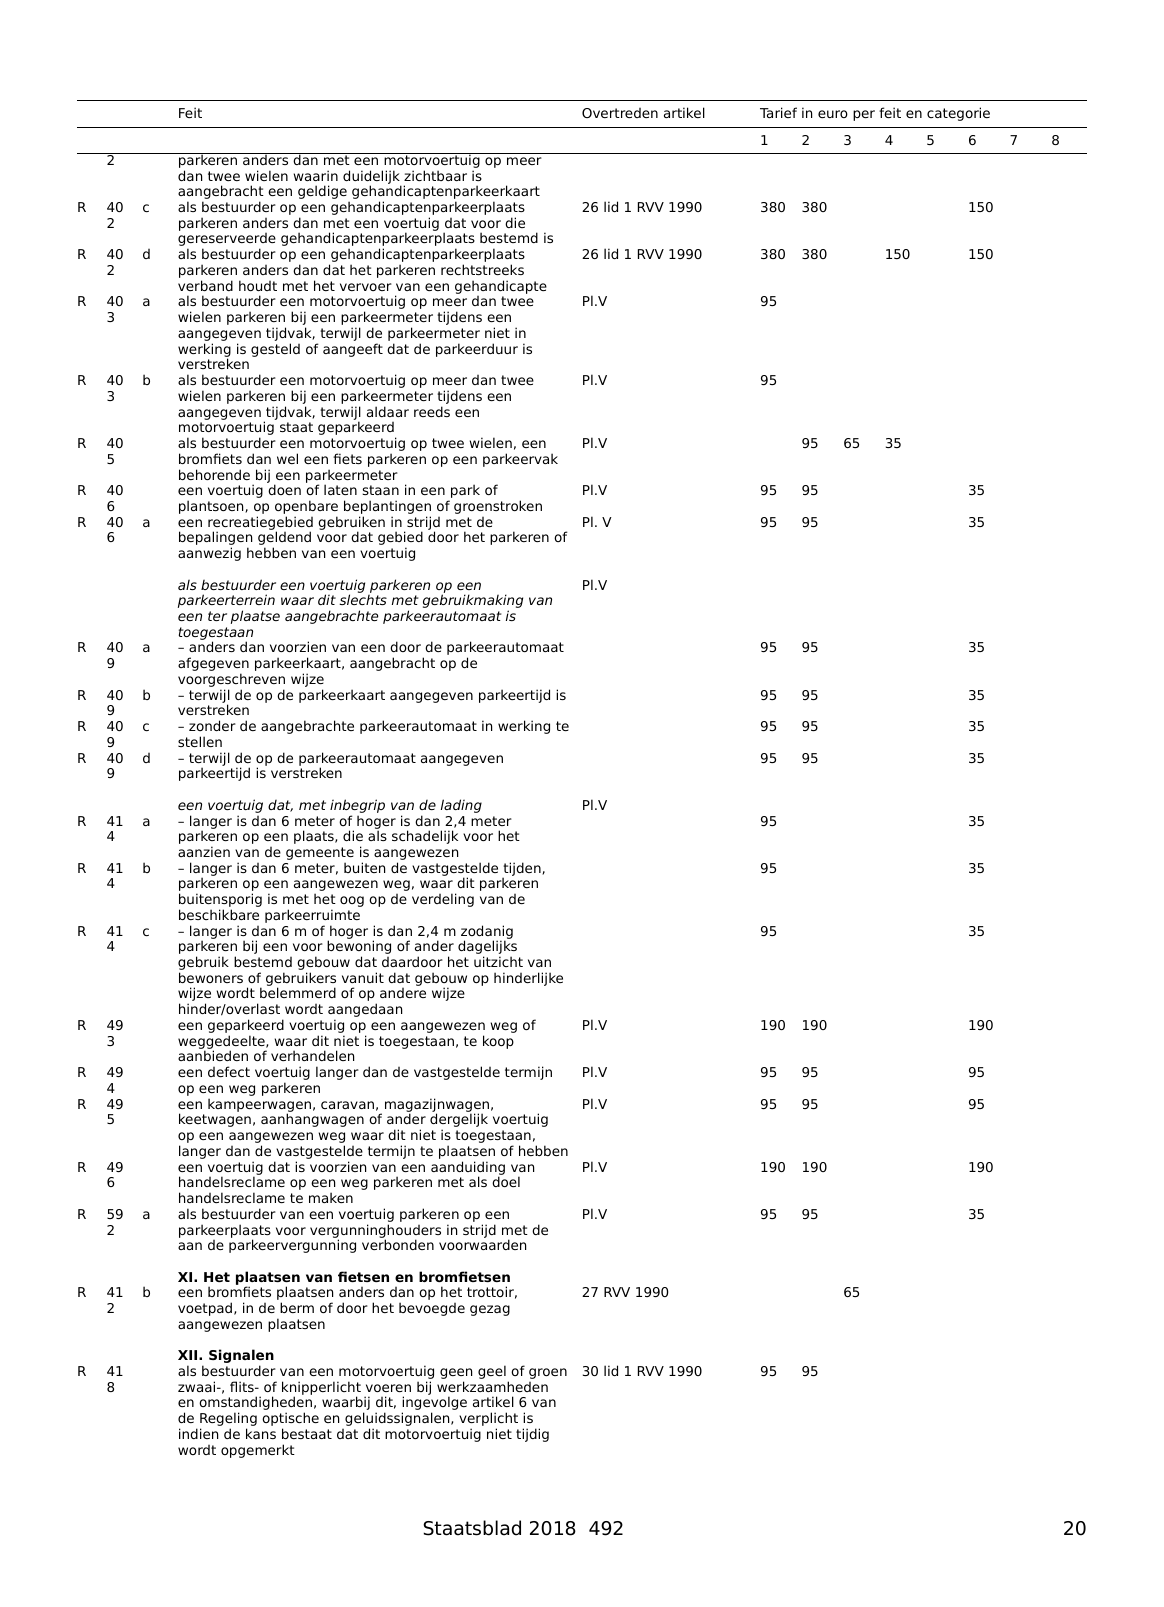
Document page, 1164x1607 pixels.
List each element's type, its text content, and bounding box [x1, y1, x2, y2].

table_cell [920, 515, 962, 562]
table_cell [136, 436, 172, 483]
table_cell [136, 1333, 172, 1348]
table_cell b [136, 373, 172, 436]
table_cell [576, 782, 754, 798]
table_cell [576, 562, 754, 577]
table_cell [837, 719, 879, 750]
table_cell [920, 200, 962, 247]
table_cell 8 [1045, 128, 1087, 153]
table_cell [837, 1333, 879, 1348]
table_cell 414 [101, 813, 136, 861]
table_cell – zonder de aangebrachte parkeerautomaat in werking te stellen [172, 719, 576, 750]
table_cell [1004, 798, 1045, 813]
table_cell [1004, 200, 1045, 247]
table_cell 495 [101, 1096, 136, 1159]
table_cell [837, 373, 879, 436]
table_cell – terwijl de op de parkeerkaart aangegeven parkeertijd is verstreken [172, 688, 576, 719]
table_cell 190 [796, 1159, 837, 1207]
table_cell [962, 1333, 1003, 1348]
table_cell [879, 1018, 920, 1065]
table_cell d [136, 750, 172, 782]
table_cell [1004, 1285, 1045, 1332]
table_cell [172, 562, 576, 577]
table_cell [1045, 1159, 1087, 1207]
table_cell [101, 798, 136, 813]
table_cell [920, 798, 962, 813]
table_cell [962, 1254, 1003, 1269]
table_cell 406 [101, 515, 136, 562]
table_cell [1045, 1065, 1087, 1096]
table_cell 95 [796, 483, 837, 514]
table_cell [879, 782, 920, 798]
table_cell [962, 782, 1003, 798]
table_cell [576, 640, 754, 687]
table_header [77, 101, 101, 127]
table_cell 403 [101, 373, 136, 436]
table_cell [837, 562, 879, 577]
table_cell R [77, 483, 101, 514]
table_cell als bestuurder een motorvoertuig op meer dan twee wielen parkeren bij een parkeermeter tijdens een aangegeven tijdvak, terwijl de parkeermeter niet in werking is gesteld of aangeeft dat de parkeerduur is verstreken [172, 294, 576, 373]
table_cell 95 [796, 1096, 837, 1159]
table_cell R [77, 719, 101, 750]
table_cell [754, 436, 796, 483]
table_cell [1045, 373, 1087, 436]
table_cell [920, 1065, 962, 1096]
table_cell 409 [101, 640, 136, 687]
table_cell [576, 924, 754, 1018]
table_cell [796, 861, 837, 923]
table_cell een defect voertuig langer dan de vastgestelde termijn op een weg parkeren [172, 1065, 576, 1096]
table_cell – terwijl de op de parkeerautomaat aangegeven parkeertijd is verstreken [172, 750, 576, 782]
table_cell 65 [837, 1285, 879, 1332]
table_cell [796, 813, 837, 861]
table_cell 95 [796, 1065, 837, 1096]
table_cell [1004, 719, 1045, 750]
table_cell c [136, 200, 172, 247]
table_cell [920, 719, 962, 750]
table_cell R [77, 373, 101, 436]
table_cell [1004, 813, 1045, 861]
table_cell [837, 782, 879, 798]
table_cell als bestuurder op een gehandicaptenparkeerplaats parkeren anders dan dat het parkeren rechtstreeks verband houdt met het vervoer van een gehandicapte [172, 247, 576, 294]
table_cell R [77, 640, 101, 687]
table_cell 6 [962, 128, 1003, 153]
table_cell [754, 1270, 796, 1285]
table_cell [837, 924, 879, 1018]
table_cell [920, 578, 962, 640]
table_cell [879, 154, 920, 200]
table_cell c [136, 924, 172, 1018]
table_cell [879, 1270, 920, 1285]
table_cell [754, 562, 796, 577]
table_cell R [77, 813, 101, 861]
table_cell [1045, 688, 1087, 719]
table_cell 406 [101, 483, 136, 514]
table_cell 35 [962, 1207, 1003, 1254]
table_cell 190 [962, 1159, 1003, 1207]
table_cell [920, 1254, 962, 1269]
table_cell [1004, 154, 1045, 200]
table_cell [136, 483, 172, 514]
table_cell [101, 128, 136, 153]
table_cell [879, 719, 920, 750]
table_cell [1045, 813, 1087, 861]
table_cell R [77, 436, 101, 483]
table_cell R [77, 1285, 101, 1332]
table_cell 95 [796, 688, 837, 719]
table_cell [136, 782, 172, 798]
table_cell [576, 688, 754, 719]
table_cell 95 [796, 515, 837, 562]
table_cell een voertuig doen of laten staan in een park of plantsoen, op openbare beplantingen of groenstroken [172, 483, 576, 514]
table_cell Pl.V [576, 294, 754, 373]
table_cell 35 [962, 719, 1003, 750]
table_cell [962, 562, 1003, 577]
table_cell [77, 562, 101, 577]
table_cell Pl.V [576, 1096, 754, 1159]
table_cell 95 [754, 1364, 796, 1458]
table_header Overtreden artikel [576, 101, 754, 127]
table_cell R [77, 1065, 101, 1096]
table_cell R [77, 861, 101, 923]
table_cell R [77, 1207, 101, 1254]
table_cell [837, 200, 879, 247]
table_cell [77, 154, 101, 200]
table_cell 414 [101, 924, 136, 1018]
table_cell [796, 1333, 837, 1348]
table_cell [920, 562, 962, 577]
table_cell [101, 1254, 136, 1269]
table_cell 95 [754, 813, 796, 861]
table_cell [796, 1270, 837, 1285]
table_cell [77, 128, 101, 153]
table_cell [796, 1348, 837, 1364]
table_cell [796, 373, 837, 436]
table_cell 95 [754, 373, 796, 436]
table_cell 4 [879, 128, 920, 153]
table_cell [837, 1096, 879, 1159]
table_cell 95 [796, 719, 837, 750]
table_cell [136, 798, 172, 813]
table_cell [920, 373, 962, 436]
table_cell [101, 1333, 136, 1348]
table_cell [172, 1333, 576, 1348]
table_cell 95 [754, 294, 796, 373]
table_cell 380 [754, 200, 796, 247]
table_cell [1045, 578, 1087, 640]
table_cell [920, 483, 962, 514]
table_cell a [136, 1207, 172, 1254]
table_cell [962, 294, 1003, 373]
table_cell [576, 813, 754, 861]
table_cell 35 [962, 813, 1003, 861]
table_cell [879, 798, 920, 813]
table_header [136, 101, 172, 127]
table_cell [1045, 483, 1087, 514]
table_cell [796, 798, 837, 813]
table_cell 95 [754, 861, 796, 923]
table_cell a [136, 640, 172, 687]
table_cell b [136, 1285, 172, 1332]
table_cell a [136, 813, 172, 861]
table_cell [576, 719, 754, 750]
table_cell [1004, 1348, 1045, 1364]
table_cell [920, 782, 962, 798]
table_cell [879, 1364, 920, 1458]
table_cell [1045, 1348, 1087, 1364]
table_cell b [136, 861, 172, 923]
table_cell [101, 562, 136, 577]
table_cell 409 [101, 719, 136, 750]
table_cell 403 [101, 294, 136, 373]
table_cell 5 [920, 128, 962, 153]
table_cell [1004, 750, 1045, 782]
table_cell [754, 1254, 796, 1269]
table_cell [837, 861, 879, 923]
table_cell [1045, 798, 1087, 813]
table_cell 402 [101, 247, 136, 294]
table_cell [77, 1333, 101, 1348]
table_cell – langer is dan 6 m of hoger is dan 2,4 m zodanig parkeren bij een voor bewoning of ander dagelijks gebruik bestemd gebouw dat daardoor het uitzicht van bewoners of gebruikers vanuit dat gebouw op hinderlijke wijze wordt belemmerd of op andere wijze hinder/overlast wordt aangedaan [172, 924, 576, 1018]
table_cell [837, 1018, 879, 1065]
table_cell [879, 924, 920, 1018]
table_cell [962, 798, 1003, 813]
table_cell [837, 1065, 879, 1096]
table_cell [837, 750, 879, 782]
table_cell – langer is dan 6 meter of hoger is dan 2,4 meter parkeren op een plaats, die als schadelijk voor het aanzien van de gemeente is aangewezen [172, 813, 576, 861]
table_cell [172, 1254, 576, 1269]
table_cell [1045, 515, 1087, 562]
table_cell [136, 1096, 172, 1159]
table_cell parkeren anders dan met een motorvoertuig op meer dan twee wielen waarin duidelijk zichtbaar is aangebracht een geldige gehandicaptenparkeerkaart [172, 154, 576, 200]
table_cell [1045, 1254, 1087, 1269]
table_cell 95 [796, 1207, 837, 1254]
table_cell [796, 1254, 837, 1269]
table_cell [879, 1348, 920, 1364]
table_cell [962, 1270, 1003, 1285]
table_header Tarief in euro per feit en categorie [754, 101, 1087, 127]
table_cell [1004, 1159, 1045, 1207]
table_cell [837, 1348, 879, 1364]
table_cell [920, 640, 962, 687]
table_cell a [136, 294, 172, 373]
table_cell 95 [754, 688, 796, 719]
table_cell [101, 578, 136, 640]
table_cell b [136, 688, 172, 719]
table_cell [1045, 1285, 1087, 1332]
table_cell c [136, 719, 172, 750]
table_cell [1045, 200, 1087, 247]
table_cell [962, 1348, 1003, 1364]
table_cell [1004, 1207, 1045, 1254]
table_cell [1045, 924, 1087, 1018]
table_cell [879, 1065, 920, 1096]
table_cell 95 [754, 483, 796, 514]
table_cell 496 [101, 1159, 136, 1207]
table_cell [920, 294, 962, 373]
table_cell 412 [101, 1285, 136, 1332]
table_cell [920, 861, 962, 923]
table_cell [1045, 640, 1087, 687]
table_cell [136, 1348, 172, 1364]
table_cell 26 lid 1 RVV 1990 [576, 247, 754, 294]
table_cell een voertuig dat, met inbegrip van de lading [172, 798, 576, 813]
table_cell 35 [962, 640, 1003, 687]
table_cell [837, 798, 879, 813]
table_cell [136, 1254, 172, 1269]
table_cell [1004, 924, 1045, 1018]
table_cell 95 [796, 436, 837, 483]
table_cell [879, 1096, 920, 1159]
table_cell 2 [101, 154, 136, 200]
table_cell [101, 1270, 136, 1285]
table_cell R [77, 1096, 101, 1159]
table_cell [796, 1285, 837, 1332]
table_cell [1004, 294, 1045, 373]
table_cell [1004, 515, 1045, 562]
table_cell 35 [962, 861, 1003, 923]
table_cell R [77, 1364, 101, 1458]
table_cell [172, 128, 576, 153]
table_cell [796, 578, 837, 640]
table_cell R [77, 1159, 101, 1207]
table_cell 418 [101, 1364, 136, 1458]
table_cell [136, 1270, 172, 1285]
table_cell [920, 1018, 962, 1065]
table_cell [879, 688, 920, 719]
table_cell [754, 782, 796, 798]
table_cell 494 [101, 1065, 136, 1096]
table_cell [962, 1285, 1003, 1332]
table_cell XI. Het plaatsen van fietsen en bromfietsen [172, 1270, 576, 1285]
table_cell een bromfiets plaatsen anders dan op het trottoir, voetpad, in de berm of door het bevoegde gezag aangewezen plaatsen [172, 1285, 576, 1332]
table_cell [837, 294, 879, 373]
table_cell een recreatiegebied gebruiken in strijd met de bepalingen geldend voor dat gebied door het parkeren of aanwezig hebben van een voertuig [172, 515, 576, 562]
table_cell 380 [796, 200, 837, 247]
table_cell 592 [101, 1207, 136, 1254]
table_cell Pl.V [576, 373, 754, 436]
table_cell Pl.V [576, 578, 754, 640]
table_cell [920, 1159, 962, 1207]
table_cell [576, 1270, 754, 1285]
table_cell [920, 1348, 962, 1364]
table_cell 380 [754, 247, 796, 294]
table_cell [77, 578, 101, 640]
table_cell 95 [754, 1207, 796, 1254]
table_cell 7 [1004, 128, 1045, 153]
table_cell [77, 1348, 101, 1364]
table_cell 190 [796, 1018, 837, 1065]
table_cell 95 [754, 750, 796, 782]
table_cell 1 [754, 128, 796, 153]
table_cell 190 [754, 1159, 796, 1207]
table_cell [837, 1254, 879, 1269]
table_cell [754, 578, 796, 640]
table_cell 190 [962, 1018, 1003, 1065]
table_cell XII. Signalen [172, 1348, 576, 1364]
table_cell [1045, 1270, 1087, 1285]
table_cell [754, 154, 796, 200]
table_cell [920, 1270, 962, 1285]
table_cell een kampeerwagen, caravan, magazijnwagen, keetwagen, aanhangwagen of ander dergelijk voertuig op een aangewezen weg waar dit niet is toegestaan, langer dan de vastgestelde termijn te plaatsen of hebben [172, 1096, 576, 1159]
table_cell [1045, 436, 1087, 483]
table_cell [1004, 1096, 1045, 1159]
table_cell als bestuurder een voertuig parkeren op een parkeerterrein waar dit slechts met gebruikmaking van een ter plaatse aangebrachte parkeerautomaat is toegestaan [172, 578, 576, 640]
table_cell Pl.V [576, 1018, 754, 1065]
table_cell Pl.V [576, 436, 754, 483]
table_cell 95 [754, 719, 796, 750]
table_cell 35 [962, 924, 1003, 1018]
table_cell [1045, 1364, 1087, 1458]
table_cell [136, 1364, 172, 1458]
table_cell – anders dan voorzien van een door de parkeerautomaat afgegeven parkeerkaart, aangebracht op de voorgeschreven wijze [172, 640, 576, 687]
table_cell [837, 688, 879, 719]
table_cell [77, 798, 101, 813]
table_cell [879, 515, 920, 562]
table_cell [754, 1333, 796, 1348]
table_cell [1004, 1333, 1045, 1348]
table_cell [1045, 1096, 1087, 1159]
table_cell [920, 813, 962, 861]
table_cell [1004, 782, 1045, 798]
table_cell [879, 578, 920, 640]
table_cell [1004, 688, 1045, 719]
table_cell [879, 562, 920, 577]
table_cell [879, 294, 920, 373]
table_cell [920, 924, 962, 1018]
table_cell [576, 154, 754, 200]
table_cell Pl.V [576, 1207, 754, 1254]
table_cell [920, 1096, 962, 1159]
table_cell [962, 436, 1003, 483]
table_cell [837, 1159, 879, 1207]
table_cell [1045, 154, 1087, 200]
table_cell [879, 750, 920, 782]
table_cell 405 [101, 436, 136, 483]
table_cell [136, 1065, 172, 1096]
table_cell [962, 1364, 1003, 1458]
table_cell [1004, 436, 1045, 483]
table_cell [962, 373, 1003, 436]
table_cell 150 [962, 200, 1003, 247]
table_cell [1045, 1018, 1087, 1065]
table_cell [136, 1018, 172, 1065]
table_cell [77, 782, 101, 798]
table_cell 35 [962, 515, 1003, 562]
table_cell 402 [101, 200, 136, 247]
table_cell [1045, 294, 1087, 373]
table_header [101, 101, 136, 127]
table_cell R [77, 200, 101, 247]
table_cell [77, 1270, 101, 1285]
table_cell [1045, 562, 1087, 577]
table_cell [920, 750, 962, 782]
table_cell 150 [962, 247, 1003, 294]
table_cell [1004, 1254, 1045, 1269]
table_cell [136, 128, 172, 153]
table_cell 26 lid 1 RVV 1990 [576, 200, 754, 247]
table_cell [576, 1254, 754, 1269]
table_cell R [77, 294, 101, 373]
table_cell 30 lid 1 RVV 1990 [576, 1364, 754, 1458]
table_cell 2 [796, 128, 837, 153]
table_cell d [136, 247, 172, 294]
table_cell 95 [962, 1096, 1003, 1159]
table_cell [1045, 719, 1087, 750]
table_cell [837, 1207, 879, 1254]
table_cell [879, 861, 920, 923]
table_cell Pl.V [576, 1159, 754, 1207]
table_cell [920, 154, 962, 200]
table_cell [1045, 1207, 1087, 1254]
table_cell [101, 782, 136, 798]
table_cell [879, 1159, 920, 1207]
table_cell als bestuurder een motorvoertuig op meer dan twee wielen parkeren bij een parkeermeter tijdens een aangegeven tijdvak, terwijl aldaar reeds een motorvoertuig staat geparkeerd [172, 373, 576, 436]
table_cell [879, 200, 920, 247]
table_cell [879, 483, 920, 514]
table_cell [879, 373, 920, 436]
table_cell [879, 813, 920, 861]
table_cell 95 [796, 750, 837, 782]
table_cell [576, 1348, 754, 1364]
table_cell a [136, 515, 172, 562]
table_cell [920, 1207, 962, 1254]
table_cell 27 RVV 1990 [576, 1285, 754, 1332]
table_cell [136, 1159, 172, 1207]
table_cell [1045, 782, 1087, 798]
table_cell Pl. V [576, 515, 754, 562]
table_cell [920, 436, 962, 483]
table_cell [837, 1270, 879, 1285]
table_cell als bestuurder op een gehandicaptenparkeerplaats parkeren anders dan met een voertuig dat voor die gereserveerde gehandicaptenparkeerplaats bestemd is [172, 200, 576, 247]
table_cell [1004, 640, 1045, 687]
table_cell [1045, 861, 1087, 923]
table_cell [837, 154, 879, 200]
table_cell [1004, 1065, 1045, 1096]
table_cell [879, 1207, 920, 1254]
table_cell [1004, 1270, 1045, 1285]
table_cell [837, 813, 879, 861]
table_cell 3 [837, 128, 879, 153]
table_cell [879, 1285, 920, 1332]
table_cell [879, 1254, 920, 1269]
table_cell [796, 562, 837, 577]
table_cell [796, 294, 837, 373]
table_cell R [77, 1018, 101, 1065]
table_cell Pl.V [576, 1065, 754, 1096]
table_cell [920, 1333, 962, 1348]
table_cell R [77, 688, 101, 719]
table_cell [1004, 1364, 1045, 1458]
table_cell een voertuig dat is voorzien van een aanduiding van handelsreclame op een weg parkeren met als doel handelsreclame te maken [172, 1159, 576, 1207]
table_cell 35 [962, 483, 1003, 514]
table_cell [796, 154, 837, 200]
table_cell [1045, 1333, 1087, 1348]
table_cell R [77, 924, 101, 1018]
table_cell [879, 640, 920, 687]
table_cell [920, 1285, 962, 1332]
table_cell 95 [962, 1065, 1003, 1096]
table_cell 409 [101, 750, 136, 782]
table_cell [1004, 247, 1045, 294]
table_cell [136, 154, 172, 200]
table_cell als bestuurder van een motorvoertuig geen geel of groen zwaai-, flits- of knipperlicht voeren bij werkzaamheden en omstandigheden, waarbij dit, ingevolge artikel 6 van de Regeling optische en geluidssignalen, verplicht is indien de kans bestaat dat dit motorvoertuig niet tijdig wordt opgemerkt [172, 1364, 576, 1458]
table_cell 95 [754, 924, 796, 1018]
table_cell [837, 640, 879, 687]
table_cell – langer is dan 6 meter, buiten de vastgestelde tijden, parkeren op een aangewezen weg, waar dit parkeren buitensporig is met het oog op de verdeling van de beschikbare parkeerruimte [172, 861, 576, 923]
table_cell [962, 154, 1003, 200]
table_cell 95 [754, 1096, 796, 1159]
table_cell 95 [796, 1364, 837, 1458]
table_cell Pl.V [576, 483, 754, 514]
table_cell 380 [796, 247, 837, 294]
table_cell 95 [754, 640, 796, 687]
table_cell [1004, 562, 1045, 577]
table_cell [136, 578, 172, 640]
table_cell [1004, 578, 1045, 640]
table_cell 35 [962, 688, 1003, 719]
table_cell [920, 688, 962, 719]
table_cell [796, 782, 837, 798]
table_cell [920, 1364, 962, 1458]
table_cell [837, 515, 879, 562]
table_cell 95 [754, 1065, 796, 1096]
table_cell 95 [796, 640, 837, 687]
table_cell [172, 782, 576, 798]
table_cell R [77, 247, 101, 294]
table_cell [837, 483, 879, 514]
table_cell 414 [101, 861, 136, 923]
table_cell 35 [879, 436, 920, 483]
table_cell als bestuurder een motorvoertuig op twee wielen, een bromfiets dan wel een fiets parkeren op een parkeervak behorende bij een parkeermeter [172, 436, 576, 483]
table_cell [796, 924, 837, 1018]
table_cell [837, 578, 879, 640]
table_cell [754, 1285, 796, 1332]
table_cell [962, 578, 1003, 640]
table_cell [754, 1348, 796, 1364]
table_cell 190 [754, 1018, 796, 1065]
table_cell 150 [879, 247, 920, 294]
table_cell [1004, 1018, 1045, 1065]
table_cell [837, 1364, 879, 1458]
table_cell 35 [962, 750, 1003, 782]
table_cell Pl.V [576, 798, 754, 813]
table_cell [1045, 247, 1087, 294]
table_cell [1004, 861, 1045, 923]
table_cell [1004, 483, 1045, 514]
table_cell [576, 128, 754, 153]
table_cell [576, 861, 754, 923]
table_cell [837, 247, 879, 294]
table_cell [136, 562, 172, 577]
table_cell [754, 798, 796, 813]
table_cell R [77, 750, 101, 782]
table_cell [576, 1333, 754, 1348]
table_cell [1045, 750, 1087, 782]
table_cell 409 [101, 688, 136, 719]
table_cell als bestuurder van een voertuig parkeren op een parkeerplaats voor vergunninghouders in strijd met de aan de parkeervergunning verbonden voorwaarden [172, 1207, 576, 1254]
table_cell [576, 750, 754, 782]
table_cell een geparkeerd voertuig op een aangewezen weg of weggedeelte, waar dit niet is toegestaan, te koop aanbieden of verhandelen [172, 1018, 576, 1065]
table_cell 65 [837, 436, 879, 483]
table_cell [77, 1254, 101, 1269]
table_header Feit [172, 101, 576, 127]
table_cell [920, 247, 962, 294]
table_cell [879, 1333, 920, 1348]
table_cell 95 [754, 515, 796, 562]
table_cell [1004, 373, 1045, 436]
table_cell [101, 1348, 136, 1364]
table_cell 493 [101, 1018, 136, 1065]
table_cell R [77, 515, 101, 562]
